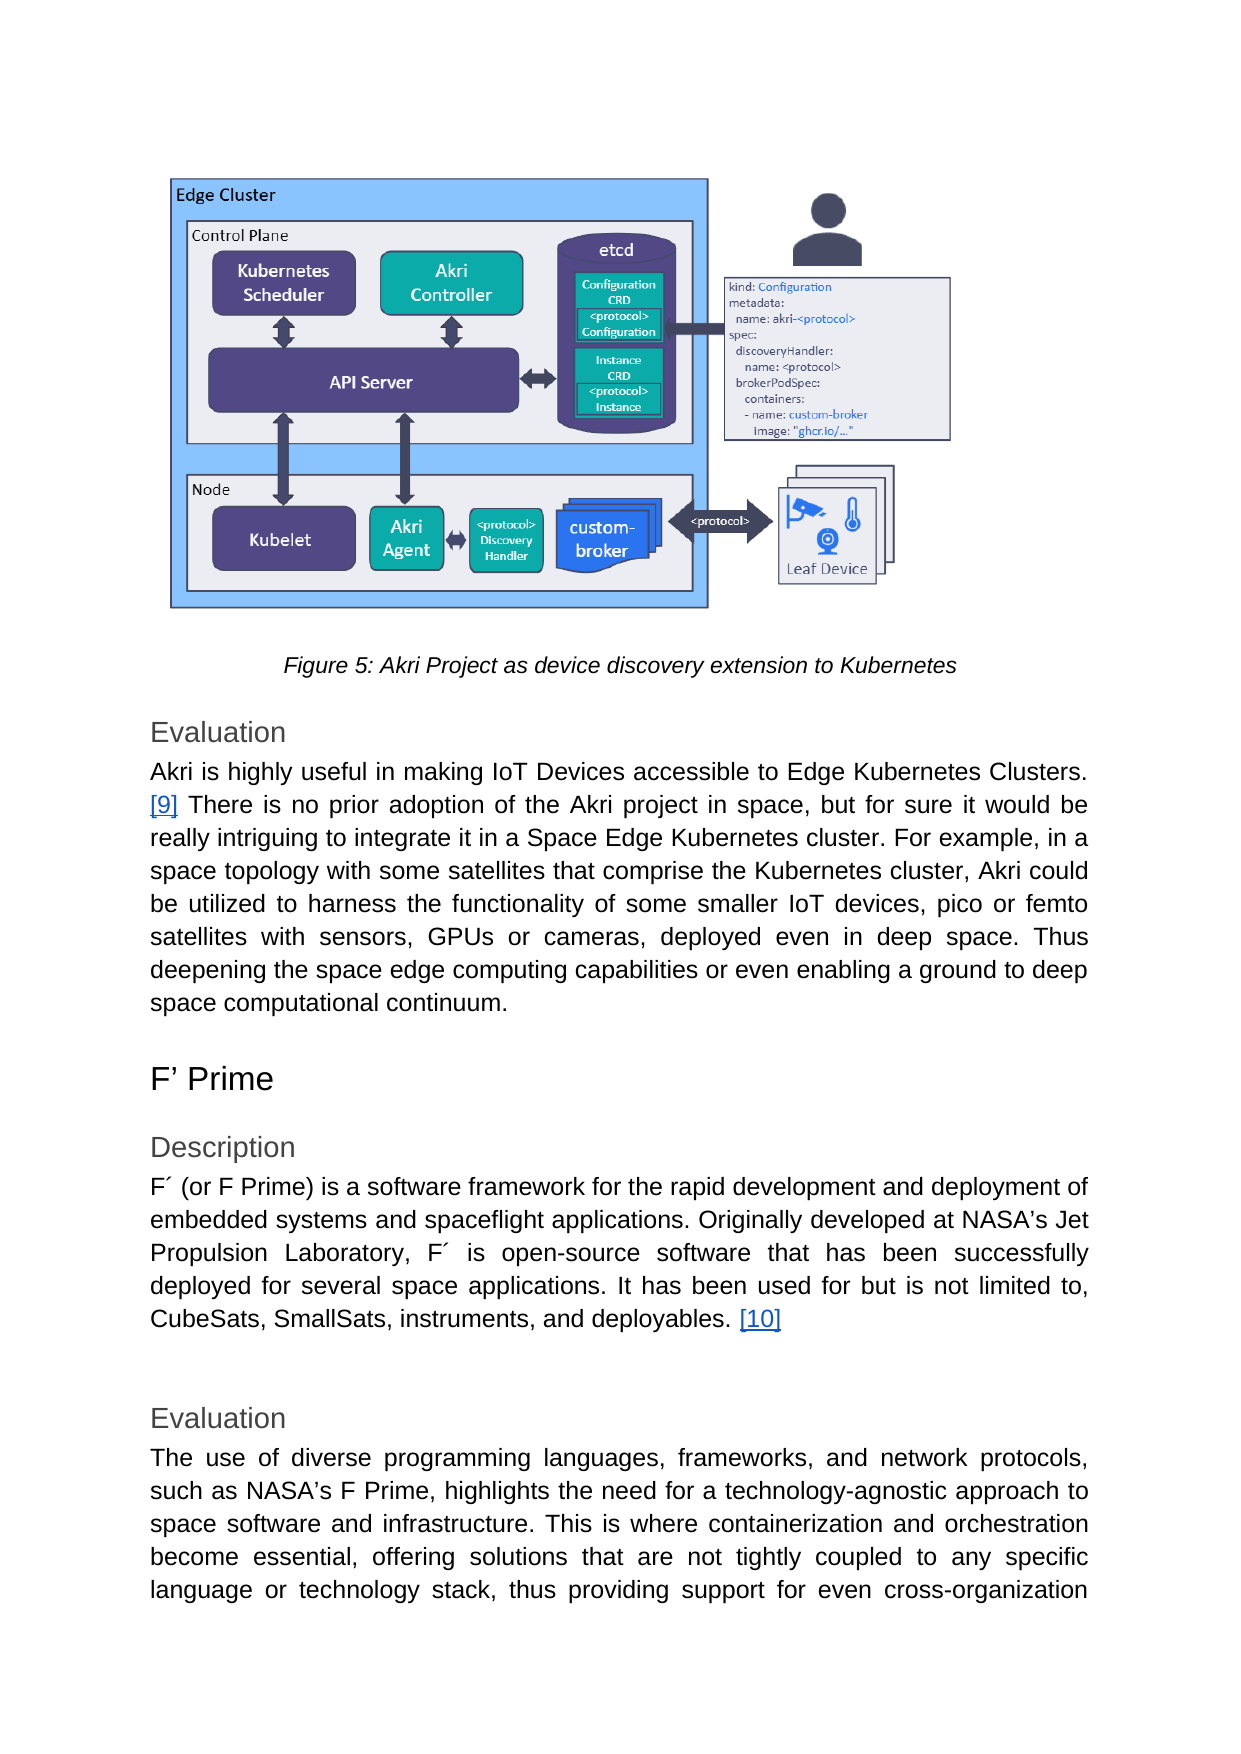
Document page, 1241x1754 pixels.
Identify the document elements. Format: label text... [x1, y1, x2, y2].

text Akri is highly useful in making IoT Devices accessible to Edge Kubernetes Clusters. [9] There is no prior adoption of the Akri project in space, but for sure it would be really intriguing to integrate it in a Space Edge Kubernetes cluster. For example, in a space topology with some satellites that comprise the Kubernetes cluster, Akri could be utilized to harness the functionality of some smaller IoT devices, pico or femto satellites with sensors, GPUs or cameras, deployed even in deep space. Thus deepening the space edge computing capabilities or even enabling a ground to deep space computational continuum. [150, 757, 1090, 1017]
text The use of diverse programming languages, frameworks, and network protocols, such as NASA’s F Prime, highlights the need for a technology-agnostic approach to space software and infrastructure. This is where containerization and orchestration become essential, offering solutions that are not tightly coupled to any specific language or technology stack, thus providing support for even cross-organization [150, 1443, 1090, 1604]
text Figure 5: Akri Project as device discovery extension to Kubernetes [150, 652, 1090, 678]
subtitle Evaluation [150, 1401, 1090, 1434]
subtitle F’ Prime [150, 1059, 1090, 1097]
subtitle Evaluation [150, 715, 1090, 749]
picture [150, 150, 1004, 648]
text F´ (or F Prime) is a software framework for the rapid development and deployment of embedded systems and spaceflight applications. Originally developed at NASA’s Jet Propulsion Laboratory, F´ is open-source software that has been successfully deployed for several space applications. It has been used for but is not limited to, CubeSats, SmallSats, instruments, and deployables. [10] [150, 1172, 1090, 1333]
subtitle Description [150, 1130, 1090, 1164]
